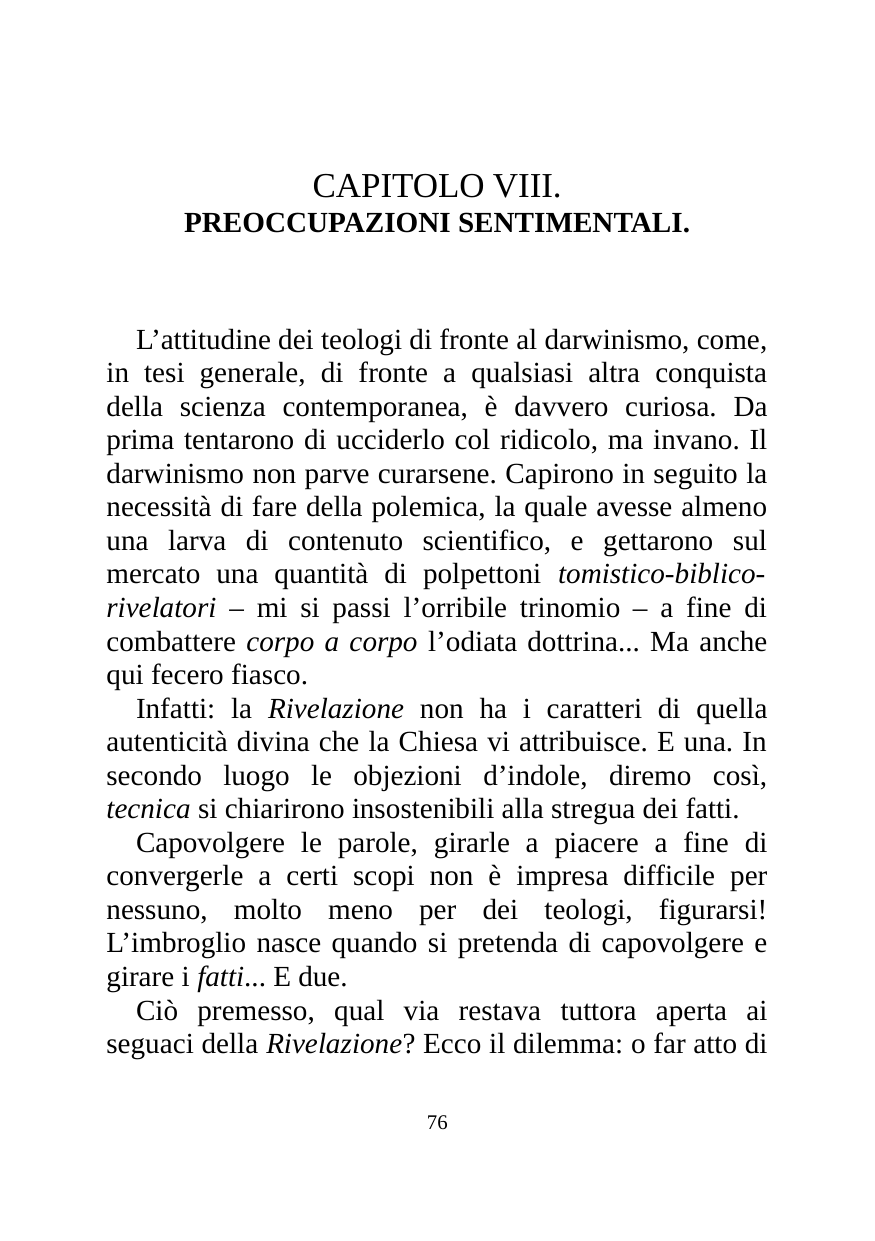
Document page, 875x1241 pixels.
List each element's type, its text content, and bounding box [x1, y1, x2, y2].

text Infatti: la Rivelazione non ha i caratteri di quella autenticità divina che la Chiesa vi attribuisce. E una. In secondo luogo le objezioni d’indole, diremo così, tecnica si chiarirono insostenibili alla stregua dei fatti. [106, 691, 768, 825]
text L’attitudine dei teologi di fronte al darwinismo, come, in tesi generale, di fronte a qualsiasi altra conquista della scienza contemporanea, è davvero curiosa. Da prima tentarono di ucciderlo col ridicolo, ma invano. Il darwinismo non parve curarsene. Capirono in seguito la necessità di fare della polemica, la quale avesse almeno una larva di contenuto scientifico, e gettarono sul mercato una quantità di polpettoni tomistico-biblico-rivelatori – mi si passi l’orribile trinomio – a fine di combattere corpo a corpo l’odiata dottrina... Ma anche qui fecero fiasco. [106, 322, 768, 691]
subtitle CAPITOLO VIII. PREOCCUPAZIONI SENTIMENTALI. [106, 165, 768, 239]
text Ciò premesso, qual via restava tuttora aperta ai seguaci della Rivelazione? Ecco il dilemma: o far atto di [106, 993, 768, 1060]
text Capovolgere le parole, girarle a piacere a fine di convergerle a certi scopi non è impresa difficile per nessuno, molto meno per dei teologi, figurarsi! L’imbroglio nasce quando si pretenda di capovolgere e girare i fatti... E due. [106, 825, 768, 993]
